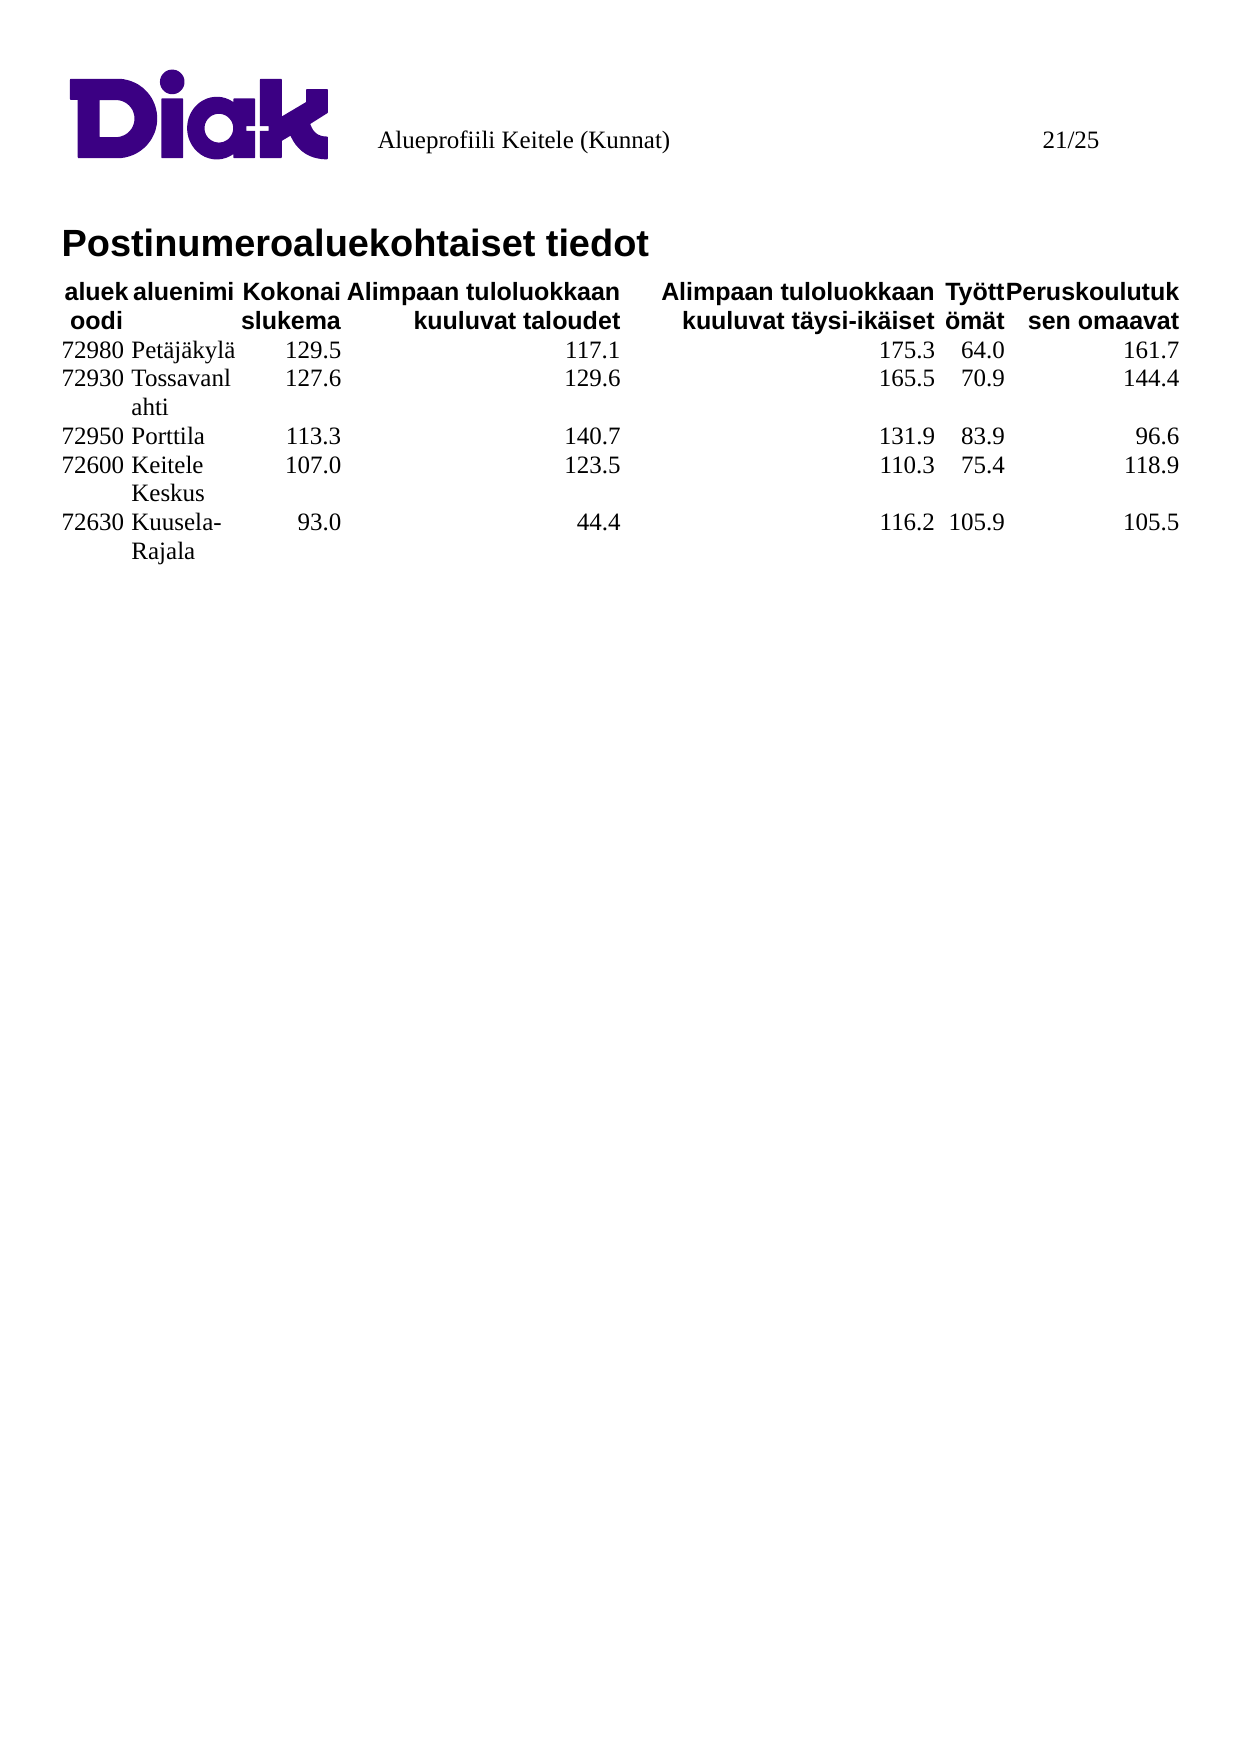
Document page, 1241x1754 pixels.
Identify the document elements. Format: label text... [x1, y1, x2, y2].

table_cell Keitele Keskus [131, 450, 236, 507]
table_cell 72600 [61, 450, 131, 507]
table_cell 129.5 [236, 335, 341, 363]
table_cell 117.1 [341, 335, 620, 363]
table_cell 64.0 [935, 335, 1004, 363]
table_header Työttömät [935, 277, 1004, 335]
table_cell 116.2 [620, 507, 934, 565]
table_cell 144.4 [1004, 364, 1179, 421]
table_cell 127.6 [236, 364, 341, 421]
table_cell 72930 [61, 364, 131, 421]
table_cell 72980 [61, 335, 131, 363]
table_cell 129.6 [341, 364, 620, 421]
table_header aluenimi [131, 277, 236, 335]
table_cell 72630 [61, 507, 131, 565]
table_cell 110.3 [620, 450, 934, 507]
table_cell 113.3 [236, 421, 341, 450]
table_cell 161.7 [1004, 335, 1179, 363]
table_cell 96.6 [1004, 421, 1179, 450]
table_cell 75.4 [935, 450, 1004, 507]
table_cell 83.9 [935, 421, 1004, 450]
table_header Peruskoulutuksen omaavat [1004, 277, 1179, 335]
table_cell 93.0 [236, 507, 341, 565]
table_cell 70.9 [935, 364, 1004, 421]
table_header Alimpaan tuloluokkaan kuuluvat taloudet [341, 277, 620, 335]
table_cell 72950 [61, 421, 131, 450]
subtitle Postinumeroaluekohtaiset tiedot [61, 221, 1179, 265]
table_header aluekoodi [61, 277, 131, 335]
table_cell 123.5 [341, 450, 620, 507]
table_cell Petäjäkylä [131, 335, 236, 363]
table_cell 105.9 [935, 507, 1004, 565]
table_cell 175.3 [620, 335, 934, 363]
table_cell 118.9 [1004, 450, 1179, 507]
table_header Kokonaislukema [236, 277, 341, 335]
table_cell 131.9 [620, 421, 934, 450]
table_cell 165.5 [620, 364, 934, 421]
table_cell 107.0 [236, 450, 341, 507]
table_cell 105.5 [1004, 507, 1179, 565]
table_cell Porttila [131, 421, 236, 450]
table_header Alimpaan tuloluokkaan kuuluvat täysi-ikäiset [620, 277, 934, 335]
table_cell Kuusela-Rajala [131, 507, 236, 565]
table_cell 44.4 [341, 507, 620, 565]
table_cell 140.7 [341, 421, 620, 450]
table_cell Tossavanlahti [131, 364, 236, 421]
